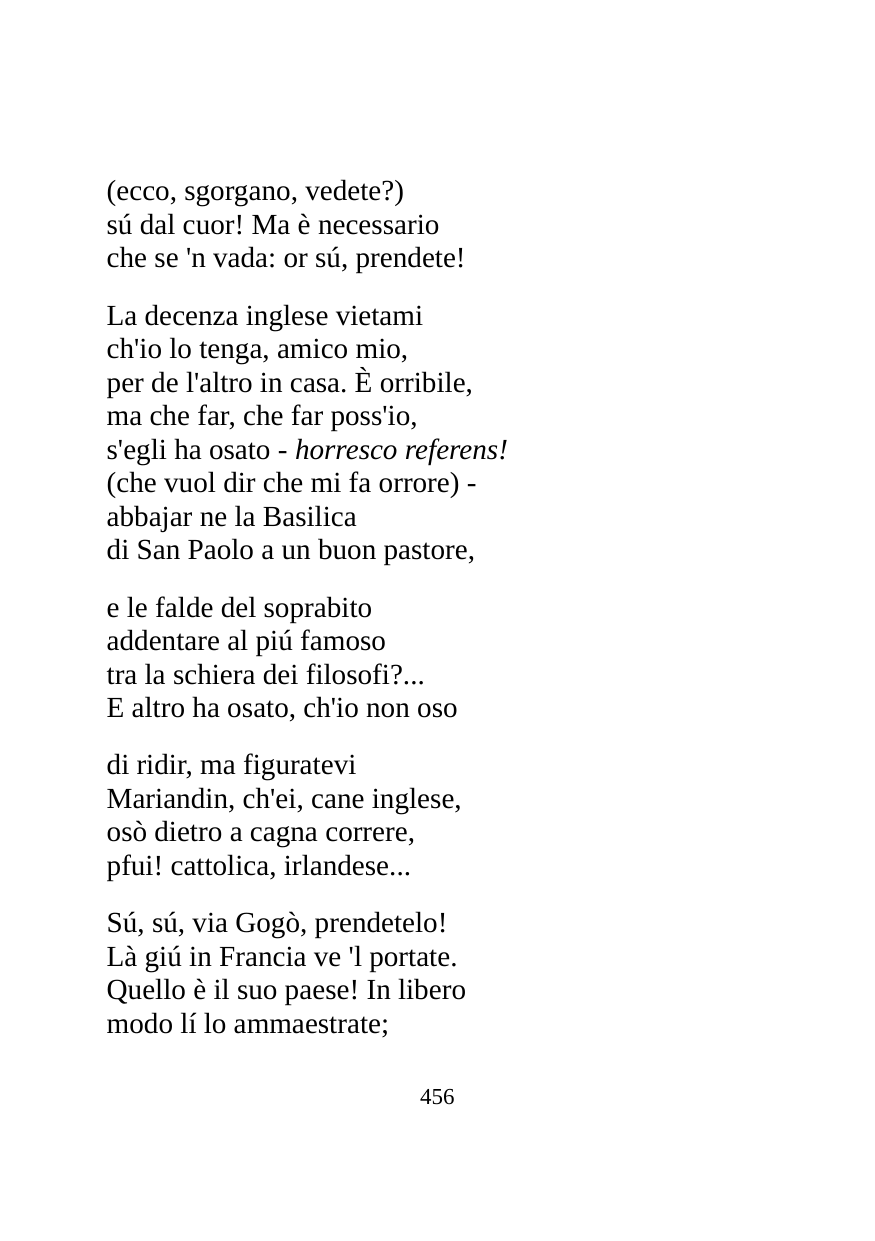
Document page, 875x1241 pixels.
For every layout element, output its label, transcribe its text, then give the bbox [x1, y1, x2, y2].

text Quello è il suo paese! In libero [106, 972, 768, 1006]
text di ridir, ma figuratevi [106, 747, 768, 781]
text e le falde del soprabito [106, 590, 768, 623]
text modo lí lo ammaestrate; [106, 1006, 768, 1039]
text per de l'altro in casa. È orribile, [106, 365, 768, 398]
text pfui! cattolica, irlandese... [106, 848, 768, 882]
text La decenza inglese vietami [106, 298, 768, 331]
text osò dietro a cagna correre, [106, 814, 768, 848]
text di San Paolo a un buon pastore, [106, 532, 768, 566]
text ma che far, che far poss'io, [106, 398, 768, 432]
text s'egli ha osato - horresco referens! [106, 432, 768, 465]
text E altro ha osato, ch'io non oso [106, 690, 768, 724]
text (ecco, sgorgano, vedete?) [106, 173, 768, 207]
text Mariandin, ch'ei, cane inglese, [106, 781, 768, 814]
text Là giú in Francia ve 'l portate. [106, 939, 768, 972]
text (che vuol dir che mi fa orrore) - [106, 465, 768, 499]
text tra la schiera dei filosofi?... [106, 657, 768, 690]
text Sú, sú, via Gogò, prendetelo! [106, 905, 768, 939]
text che se 'n vada: or sú, prendete! [106, 241, 768, 274]
text abbajar ne la Basilica [106, 499, 768, 532]
text ch'io lo tenga, amico mio, [106, 331, 768, 365]
text addentare al piú famoso [106, 623, 768, 657]
text sú dal cuor! Ma è necessario [106, 207, 768, 241]
